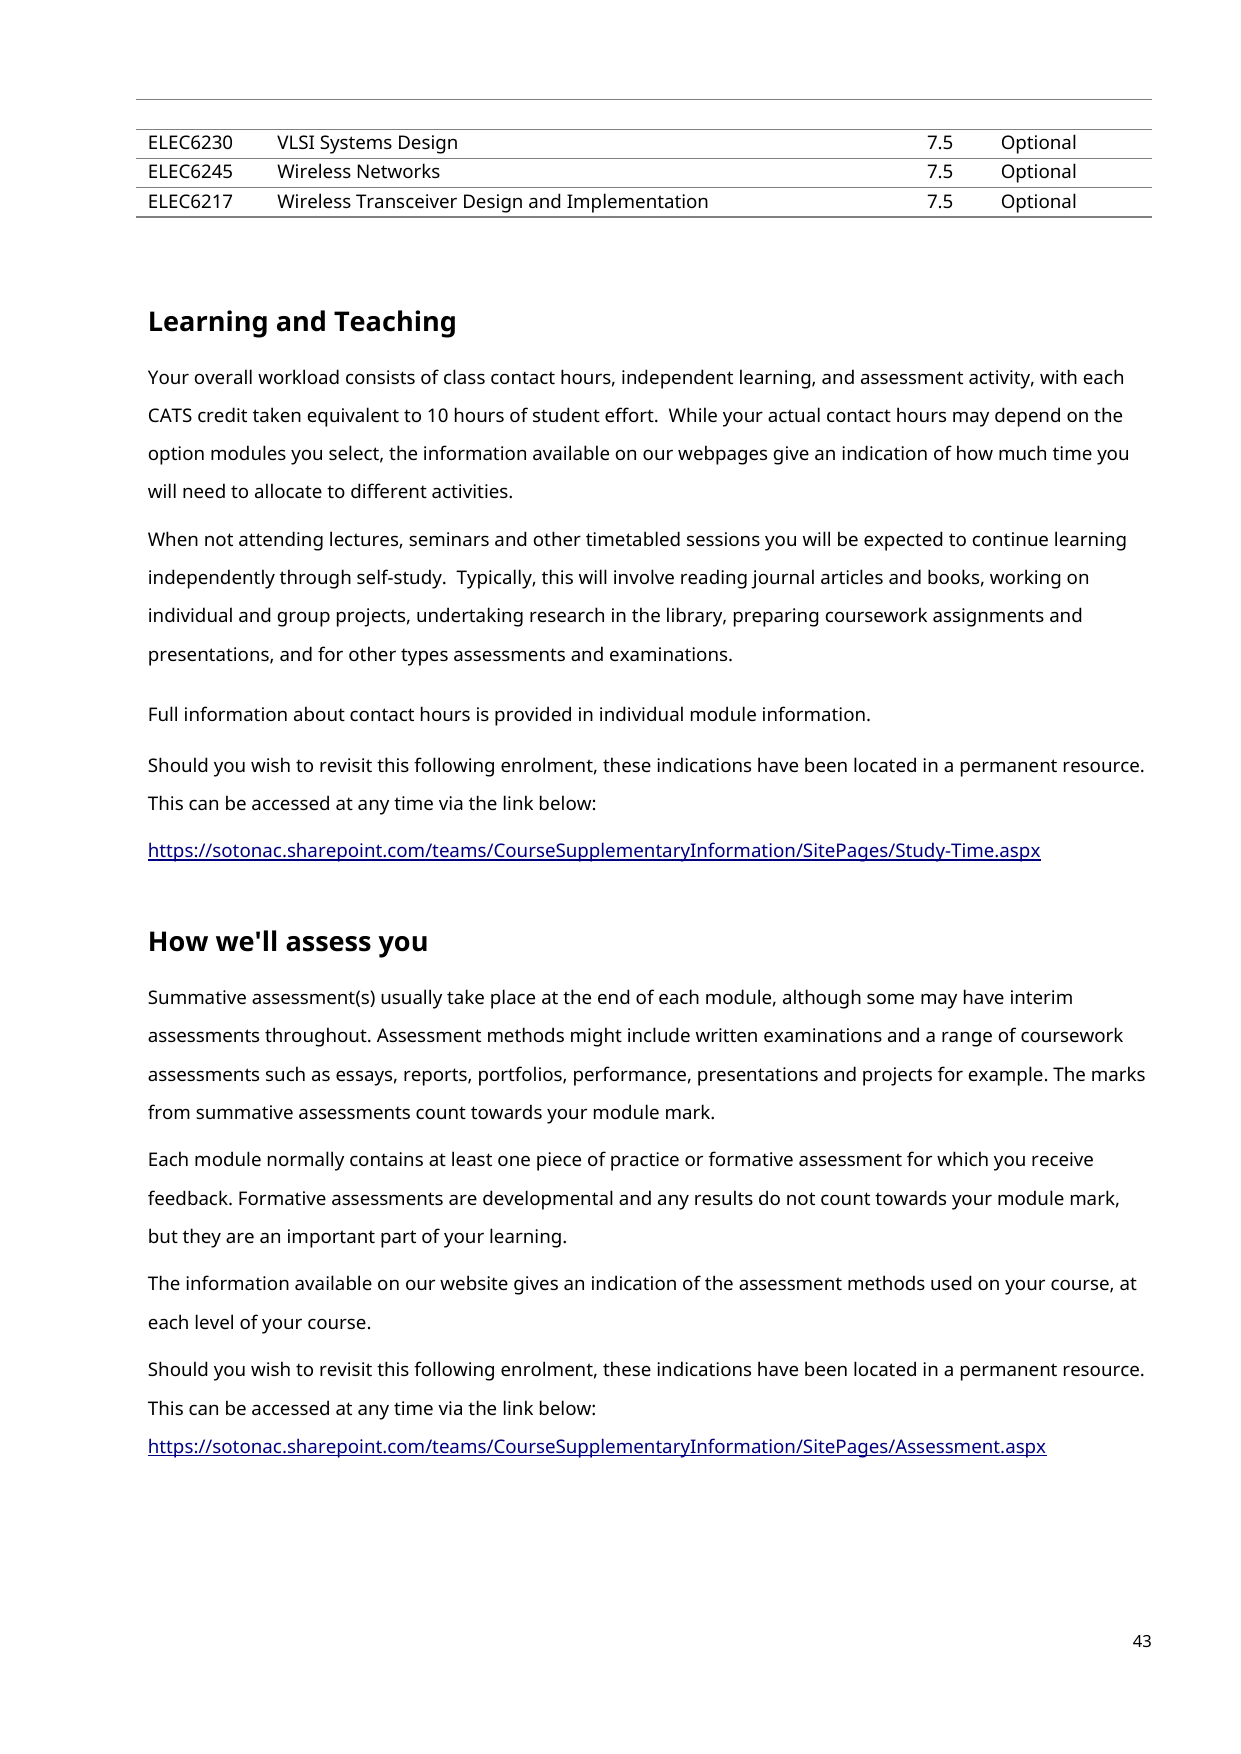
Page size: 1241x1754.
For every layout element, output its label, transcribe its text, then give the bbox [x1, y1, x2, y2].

subtitle Learning and Teaching [148, 302, 1152, 339]
table_cell Wireless Networks [266, 159, 916, 187]
table_cell 7.5 [916, 130, 989, 158]
text https://sotonac.sharepoint.com/teams/CourseSupplementaryInformation/SitePages/Study-Time.aspx [148, 838, 1152, 863]
table_cell Optional [989, 130, 1152, 158]
subtitle How we'll assess you [148, 923, 1152, 960]
text The information available on our website gives an indication of the assessment methods used on your course, at each level of your course. [148, 1271, 1152, 1334]
table_cell [136, 100, 266, 128]
table_cell [266, 100, 916, 128]
text Summative assessment(s) usually take place at the end of each module, although some may have interim assessments throughout. Assessment methods might include written examinations and a range of coursework assessments such as essays, reports, portfolios, performance, presentations and projects for example. The marks from summative assessments count towards your module mark. [148, 984, 1152, 1124]
text Each module normally contains at least one piece of practice or formative assessment for which you receive feedback. Formative assessments are developmental and any results do not count towards your module mark, but they are an important part of your learning. [148, 1147, 1152, 1249]
text Full information about contact hours is provided in individual module information. [148, 701, 1152, 727]
table_cell 7.5 [916, 188, 989, 216]
table_cell Optional [989, 188, 1152, 216]
table_cell Optional [989, 159, 1152, 187]
text When not attending lectures, seminars and other timetabled sessions you will be expected to continue learning independently through self-study. Typically, this will involve reading journal articles and books, working on individual and group projects, undertaking research in the library, preparing coursework assignments and presentations, and for other types assessments and examinations. [148, 526, 1152, 667]
table_cell ELEC6245 [136, 159, 266, 187]
table_cell ELEC6217 [136, 188, 266, 216]
table_cell [989, 100, 1152, 128]
text Should you wish to revisit this following enrolment, these indications have been located in a permanent resource. This can be accessed at any time via the link below: [148, 752, 1152, 816]
table_cell [916, 100, 989, 128]
table_cell 7.5 [916, 159, 989, 187]
table_cell Wireless Transceiver Design and Implementation [266, 188, 916, 216]
text Your overall workload consists of class contact hours, independent learning, and assessment activity, with each CATS credit taken equivalent to 10 hours of student effort. While your actual contact hours may depend on the option modules you select, the information available on our webpages give an indication of how much time you will need to allocate to different activities. [148, 364, 1152, 504]
table_cell VLSI Systems Design [266, 130, 916, 158]
text Should you wish to revisit this following enrolment, these indications have been located in a permanent resource. This can be accessed at any time via the link below: https://sotonac.sharepoint.com/teams/CourseSupplementaryInformation/SitePages/Assessment.aspx [148, 1357, 1152, 1458]
table_cell ELEC6230 [136, 130, 266, 158]
